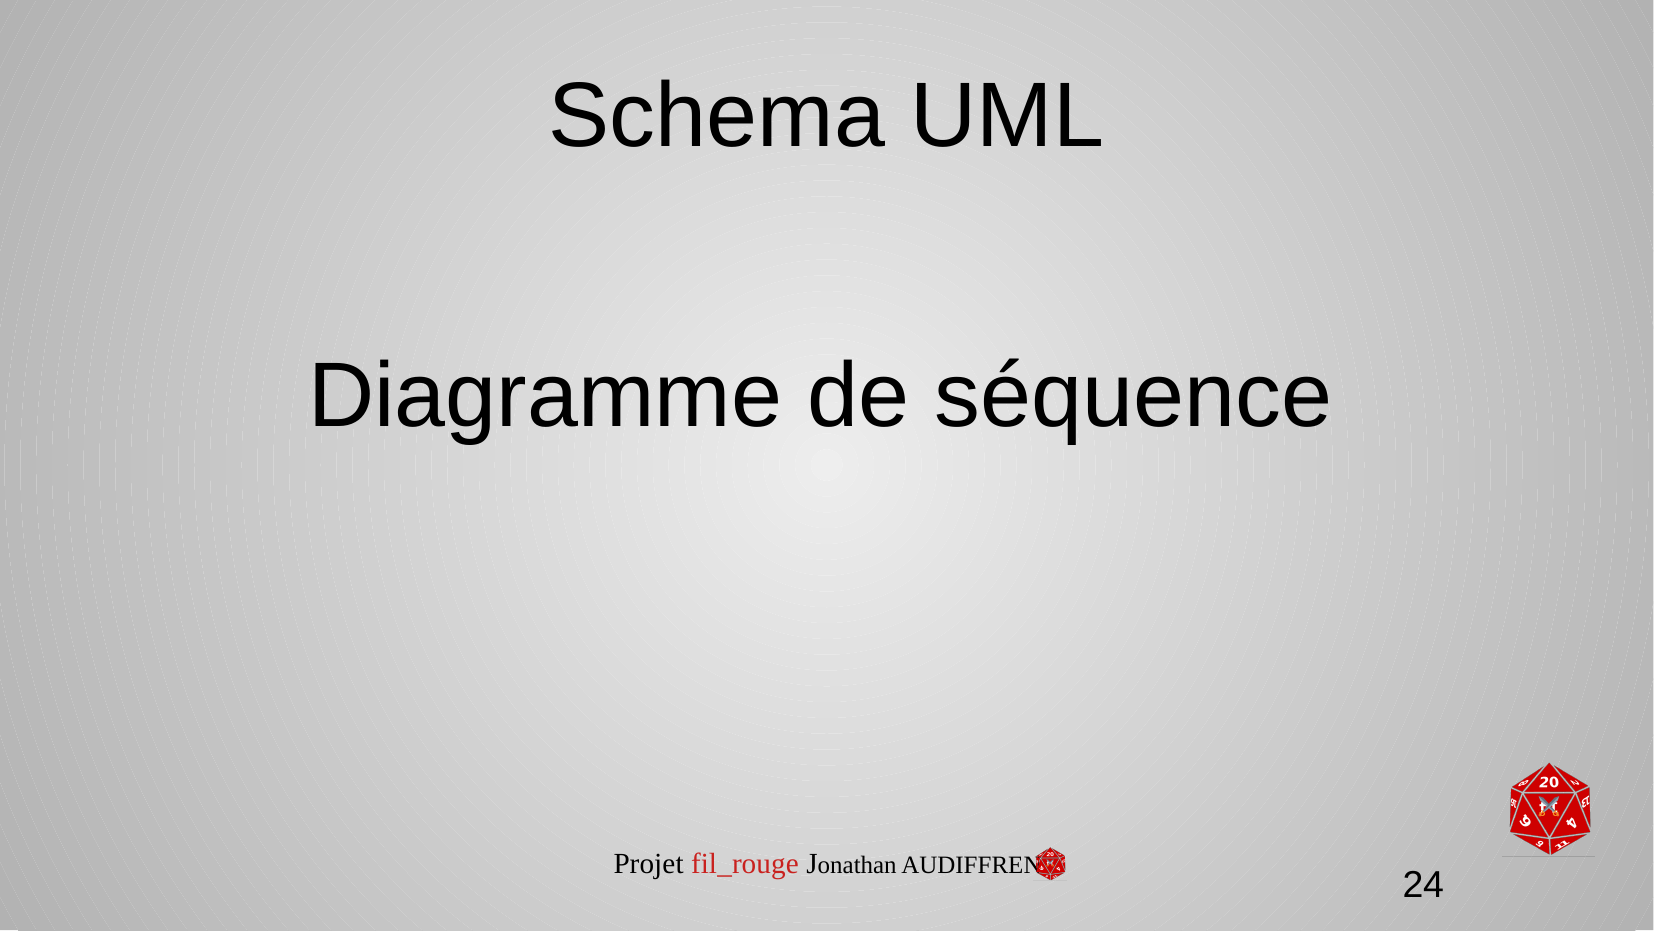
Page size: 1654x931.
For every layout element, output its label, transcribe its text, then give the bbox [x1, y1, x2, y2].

picture [1033, 847, 1067, 881]
title Schema UML [82, 37, 1571, 193]
picture [1502, 762, 1595, 857]
title Diagramme de séquence [76, 317, 1565, 473]
